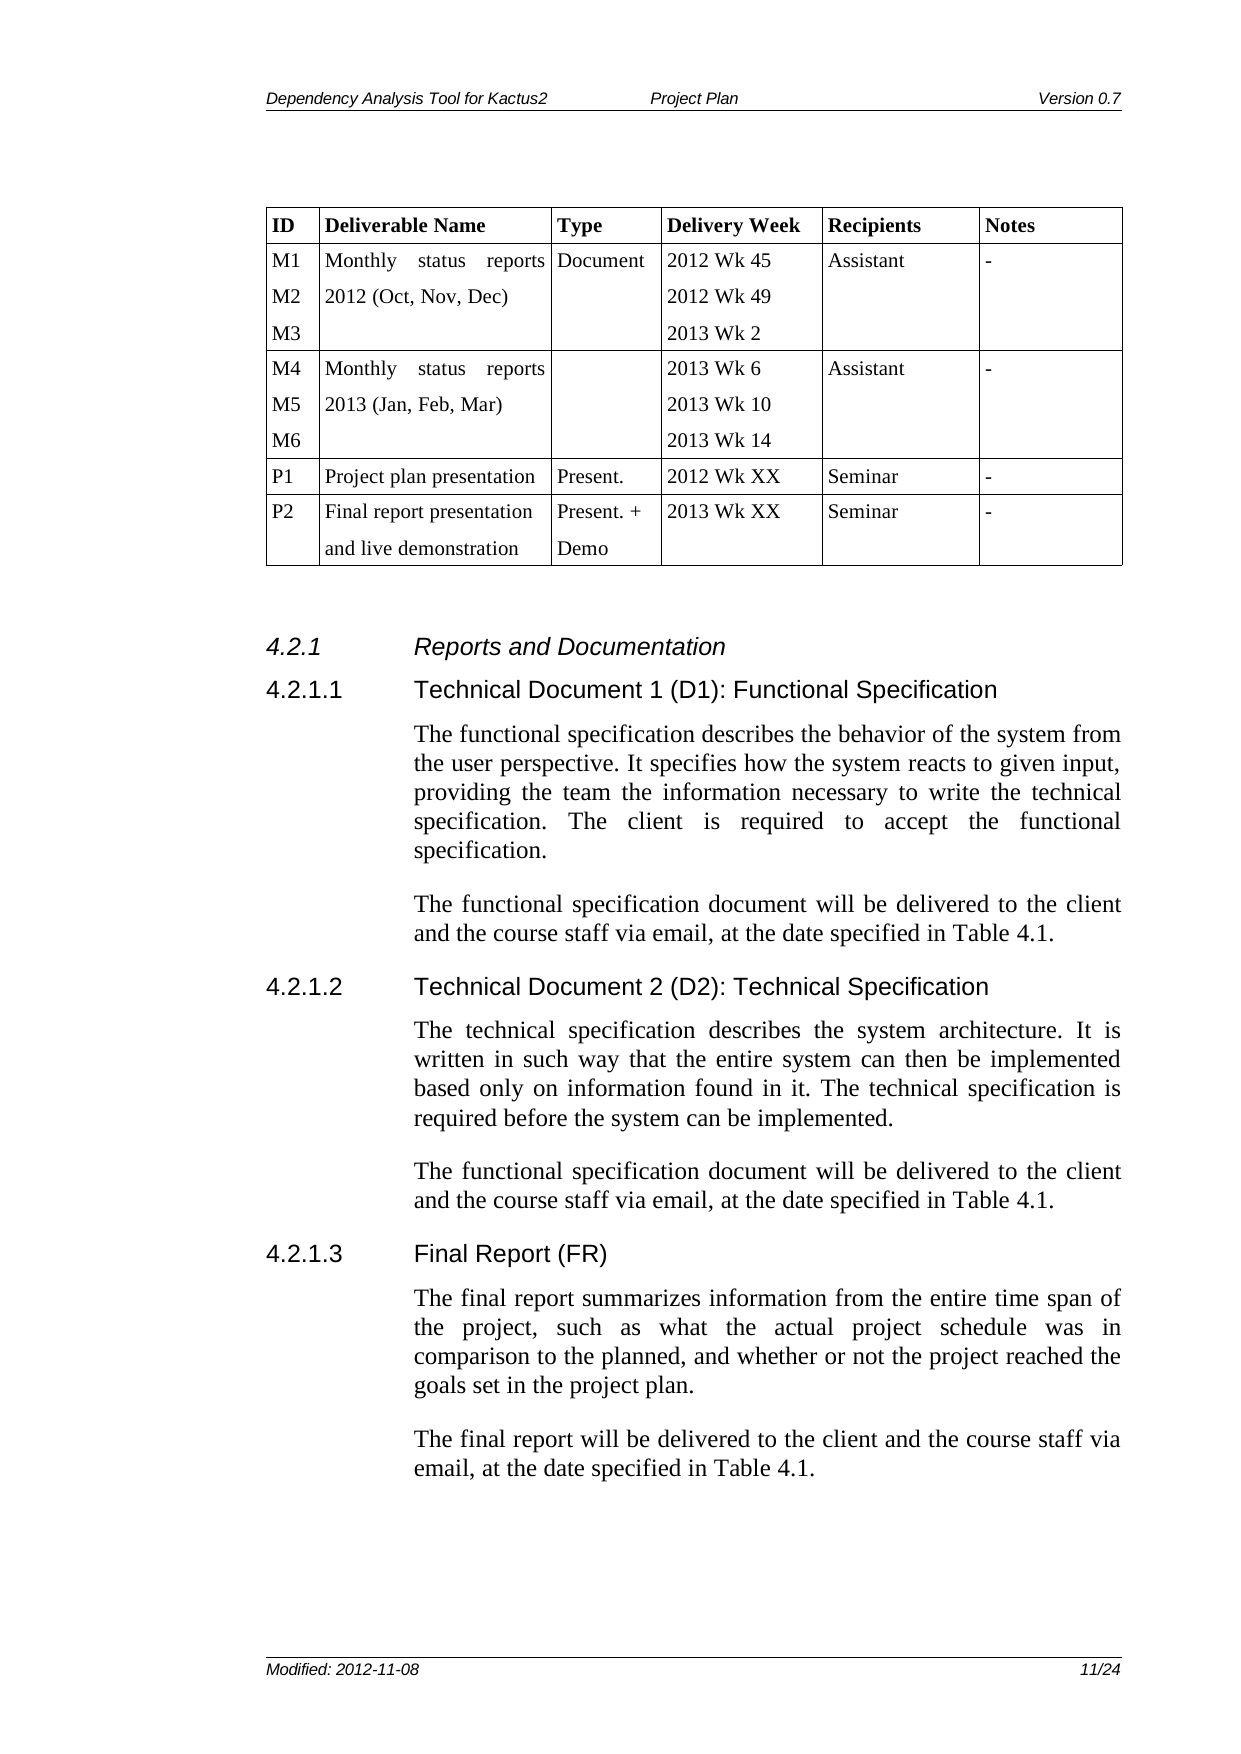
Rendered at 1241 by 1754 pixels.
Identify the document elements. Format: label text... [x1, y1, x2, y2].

table_cell 2013 Wk 6 2013 Wk 10 2013 Wk 14 [662, 351, 822, 458]
table_header Notes [980, 208, 1122, 242]
table_cell Project plan presentation [320, 459, 551, 493]
table_header Delivery Week [662, 208, 822, 242]
table_cell Monthly status reports 2013 (Jan, Feb, Mar) [320, 351, 551, 458]
text The functional specification document will be delivered to the client and the course staff via email, at the date specified in Table 4.1. [413, 889, 1122, 947]
subtitle Technical Document 1 (D1): Functional Specification [266, 675, 1122, 704]
table_cell P2 [267, 495, 319, 565]
table_cell - [980, 495, 1122, 565]
table_cell Assistant [823, 244, 979, 350]
table_cell M1 M2 M3 [267, 244, 319, 350]
text The final report will be delivered to the client and the course staff via email, at the date specified in Table 4.1. [413, 1424, 1122, 1482]
table_cell Present. + Demo [552, 495, 661, 565]
table_cell - [980, 351, 1122, 458]
table_cell [552, 351, 661, 458]
table_header Recipients [823, 208, 979, 242]
table_cell - [980, 244, 1122, 350]
table_cell Seminar [823, 495, 979, 565]
table_cell Final report presentation and live demonstration [320, 495, 551, 565]
table_cell 2012 Wk XX [662, 459, 822, 493]
table_cell M4 M5 M6 [267, 351, 319, 458]
table_cell 2013 Wk XX [662, 495, 822, 565]
text The technical specification describes the system architecture. It is written in such way that the entire system can then be implemented based only on information found in it. The technical specification is required before the system can be implemented. [413, 1015, 1122, 1131]
subtitle Technical Document 2 (D2): Technical Specification [266, 972, 1122, 1001]
subtitle Final Report (FR) [266, 1239, 1122, 1268]
text The functional specification document will be delivered to the client and the course staff via email, at the date specified in Table 4.1. [413, 1156, 1122, 1214]
table_cell Monthly status reports 2012 (Oct, Nov, Dec) [320, 244, 551, 350]
text The final report summarizes information from the entire time span of the project, such as what the actual project schedule was in comparison to the planned, and whether or not the project reached the goals set in the project plan. [413, 1283, 1122, 1399]
table_cell Present. [552, 459, 661, 493]
table_header Type [552, 208, 661, 242]
table_cell - [980, 459, 1122, 493]
table_cell Assistant [823, 351, 979, 458]
subtitle Reports and Documentation [266, 632, 1122, 661]
table_header ID [267, 208, 319, 242]
table_header Deliverable Name [320, 208, 551, 242]
table_cell Seminar [823, 459, 979, 493]
table_cell P1 [267, 459, 319, 493]
table_cell Document [552, 244, 661, 350]
table_cell 2012 Wk 45 2012 Wk 49 2013 Wk 2 [662, 244, 822, 350]
text The functional specification describes the behavior of the system from the user perspective. It specifies how the system reacts to given input, providing the team the information necessary to write the technical specification. The client is required to accept the functional specification. [413, 719, 1122, 864]
